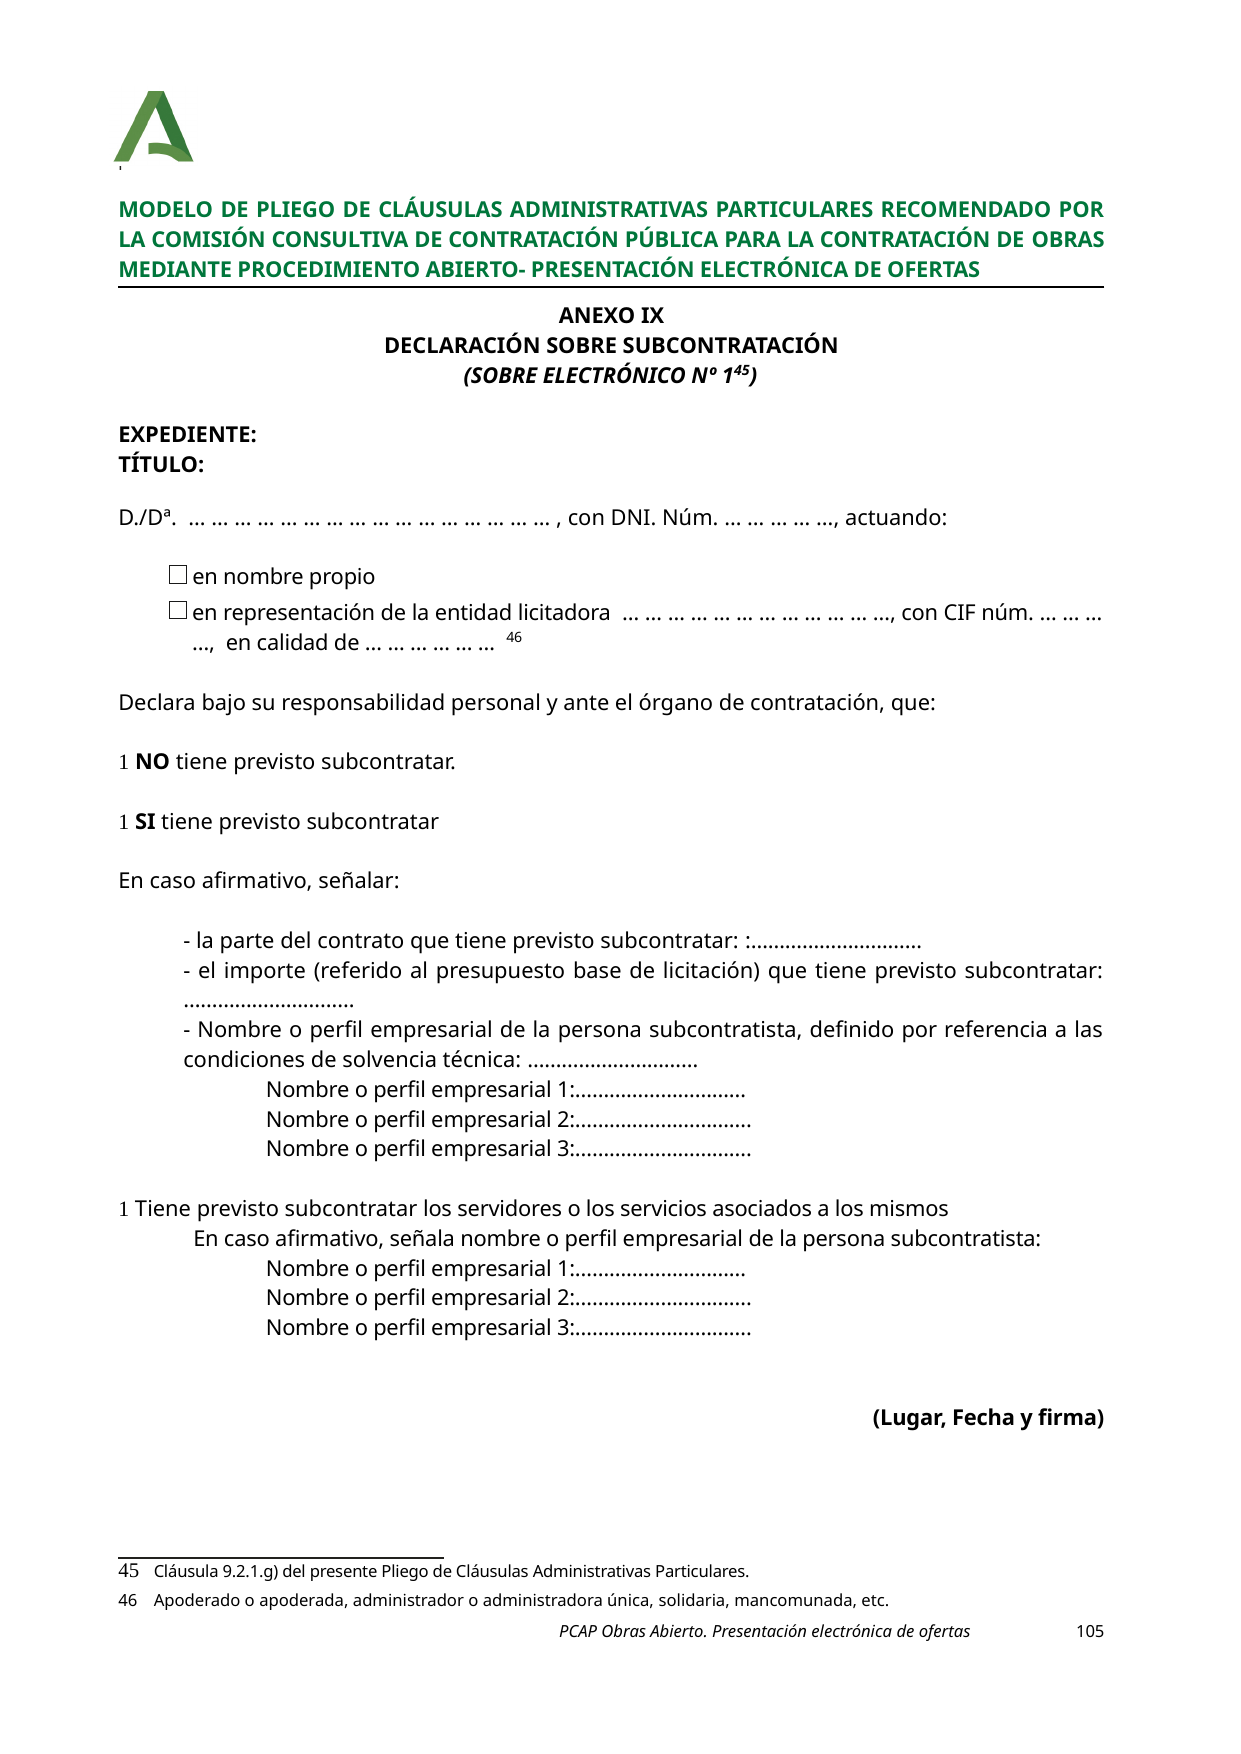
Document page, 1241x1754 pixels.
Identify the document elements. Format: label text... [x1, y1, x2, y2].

text Declara bajo su responsabilidad personal y ante el órgano de contratación, que: [118, 687, 1104, 716]
text Apoderado o apoderada, administrador o administradora única, solidaria, mancomunada, etc. [118, 1588, 1104, 1611]
list Nombre o perfil empresarial 2:…………………………. [266, 1104, 1104, 1133]
text ANEXO IX [118, 300, 1104, 330]
text  Tiene previsto subcontratar los servidores o los servicios asociados a los mismos [118, 1193, 1104, 1223]
text MODELO DE PLIEGO DE CLÁUSULAS ADMINISTRATIVAS PARTICULARES RECOMENDADO POR LA COMISIÓN CONSULTIVA DE CONTRATACIÓN PÚBLICA PARA LA CONTRATACIÓN DE OBRAS MEDIANTE PROCEDIMIENTO ABIERTO- PRESENTACIÓN ELECTRÓNICA DE OFERTAS [118, 194, 1104, 286]
text Nombre o perfil empresarial 1:………………………… [266, 1253, 1104, 1282]
text D./Dª. … … … … … … … … … … … … … … … … , con DNI. Núm. … … … … …, actuando: [118, 502, 1104, 532]
list - Nombre o perfil empresarial de la persona subcontratista, definido por referencia a las condiciones de solvencia técnica: ………………………… [183, 1014, 1104, 1074]
text en nombre propio [192, 561, 1104, 591]
picture [109, 86, 198, 166]
list - la parte del contrato que tiene previsto subcontratar: :………………………… [183, 925, 1104, 955]
list Nombre o perfil empresarial 3:…………………………. [266, 1133, 1104, 1163]
text Nombre o perfil empresarial 3:…………………………. [266, 1312, 1104, 1342]
text TÍTULO: [118, 449, 1104, 479]
text (Lugar, Fecha y firma) [118, 1402, 1104, 1431]
text Nombre o perfil empresarial 2:…………………………. [266, 1282, 1104, 1312]
list En caso afirmativo, señala nombre o perfil empresarial de la persona subcontratista: [156, 1223, 1104, 1253]
text EXPEDIENTE: [118, 419, 1104, 449]
text En caso afirmativo, señalar: [118, 865, 1104, 895]
text DECLARACIÓN SOBRE SUBCONTRATACIÓN [118, 330, 1104, 360]
text en representación de la entidad licitadora … … … … … … … … … … … …, con CIF núm. … … … …, en calidad de … … … … … … [192, 597, 1104, 657]
text Cláusula 9.2.1.g) del presente Pliego de Cláusulas Administrativas Particulares. [118, 1558, 1104, 1582]
list Nombre o perfil empresarial 1:………………………… [266, 1074, 1104, 1104]
text  SI tiene previsto subcontratar [118, 806, 1104, 836]
list - el importe (referido al presupuesto base de licitación) que tiene previsto subcontratar: ………………………… [183, 955, 1104, 1014]
text (SOBRE ELECTRÓNICO Nº 1) [118, 360, 1104, 390]
text  NO tiene previsto subcontratar. [118, 746, 1104, 776]
